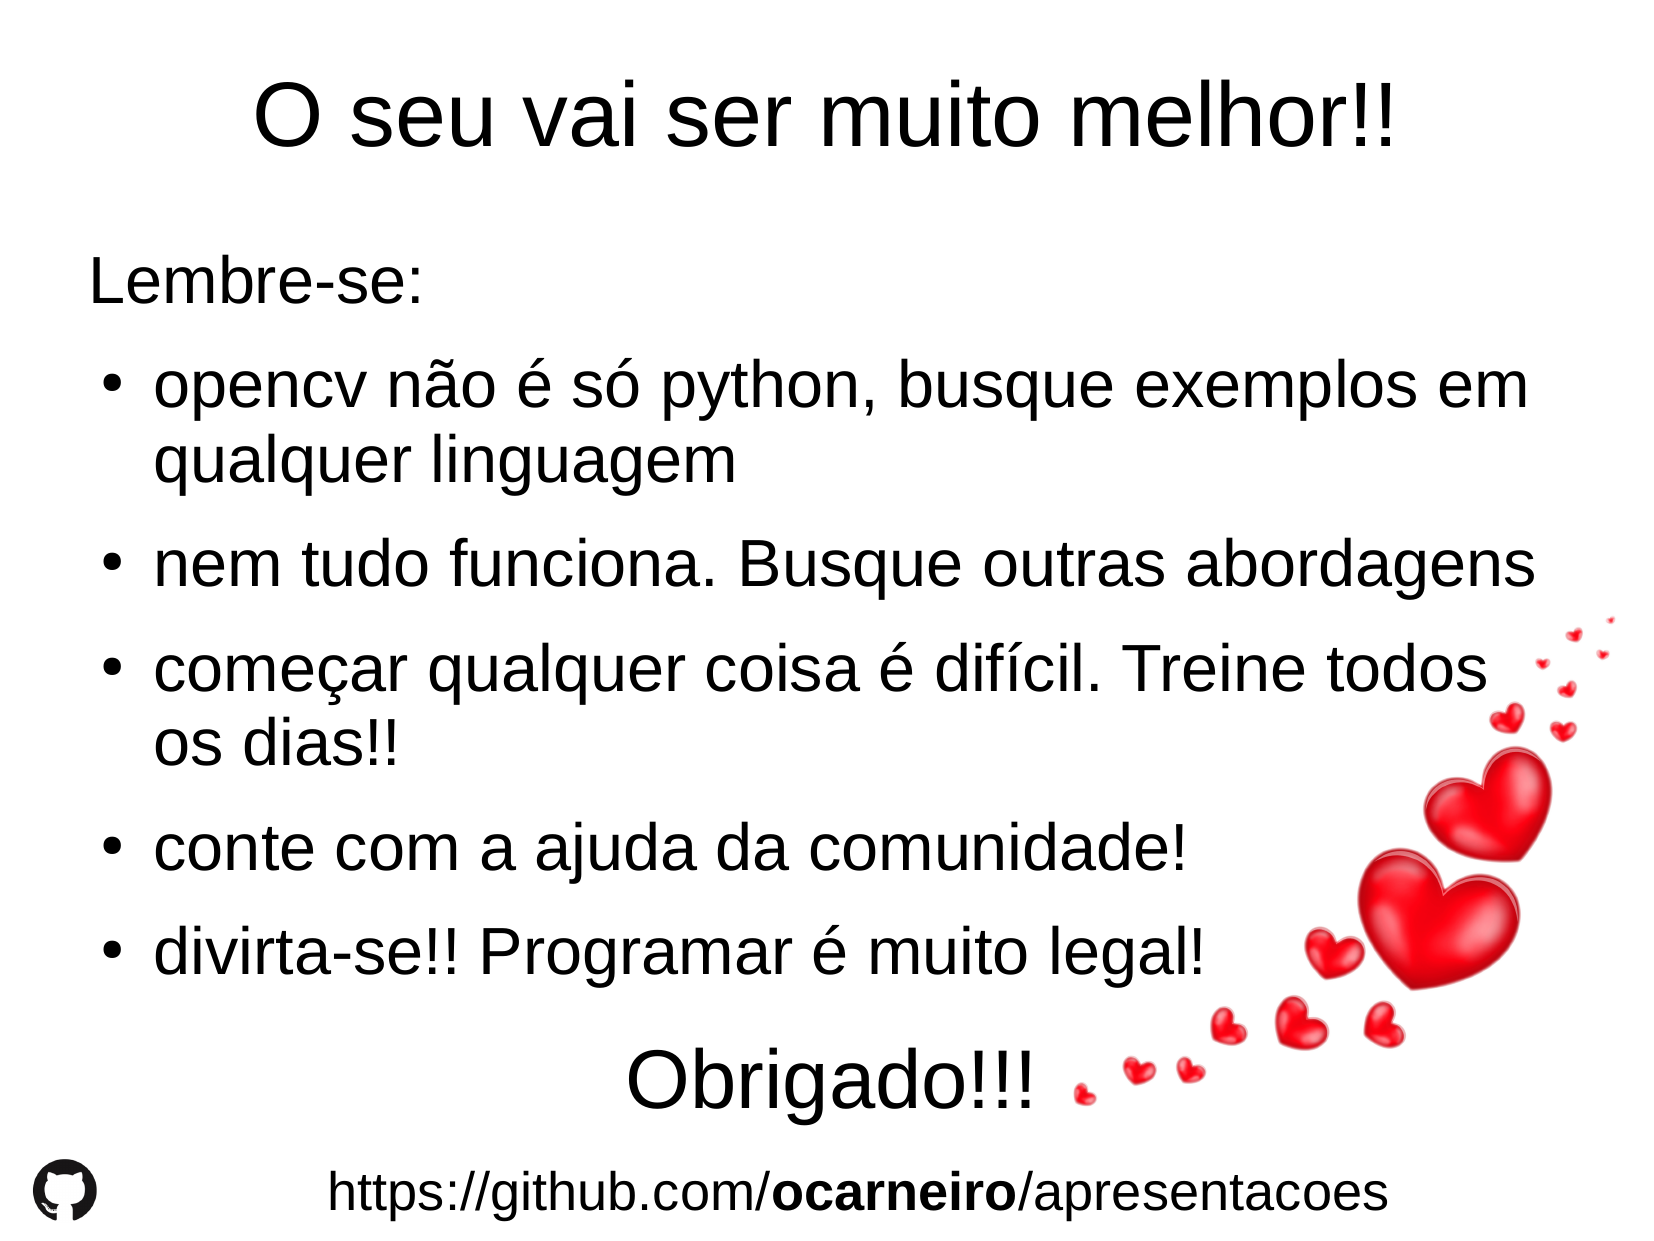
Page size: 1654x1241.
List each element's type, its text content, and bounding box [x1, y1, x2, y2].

text_box https://github.com/ocarneiro/apresentacoes [106, 1153, 1612, 1241]
list Lembre-se: opencv não é só python, busque exemplos em qualquer linguagem nem tudo funciona. Busque outras abordagens começar qualquer coisa é difícil. Treine todos os dias!! conte com a ajuda da comunidade! divirta-se!! Programar é muito legal! [82, 243, 1571, 1010]
text_box Obrigado!!! [611, 1026, 1053, 1134]
picture [29, 1157, 99, 1223]
title O seu vai ser muito melhor!! [82, 49, 1571, 181]
picture [973, 604, 1654, 1134]
